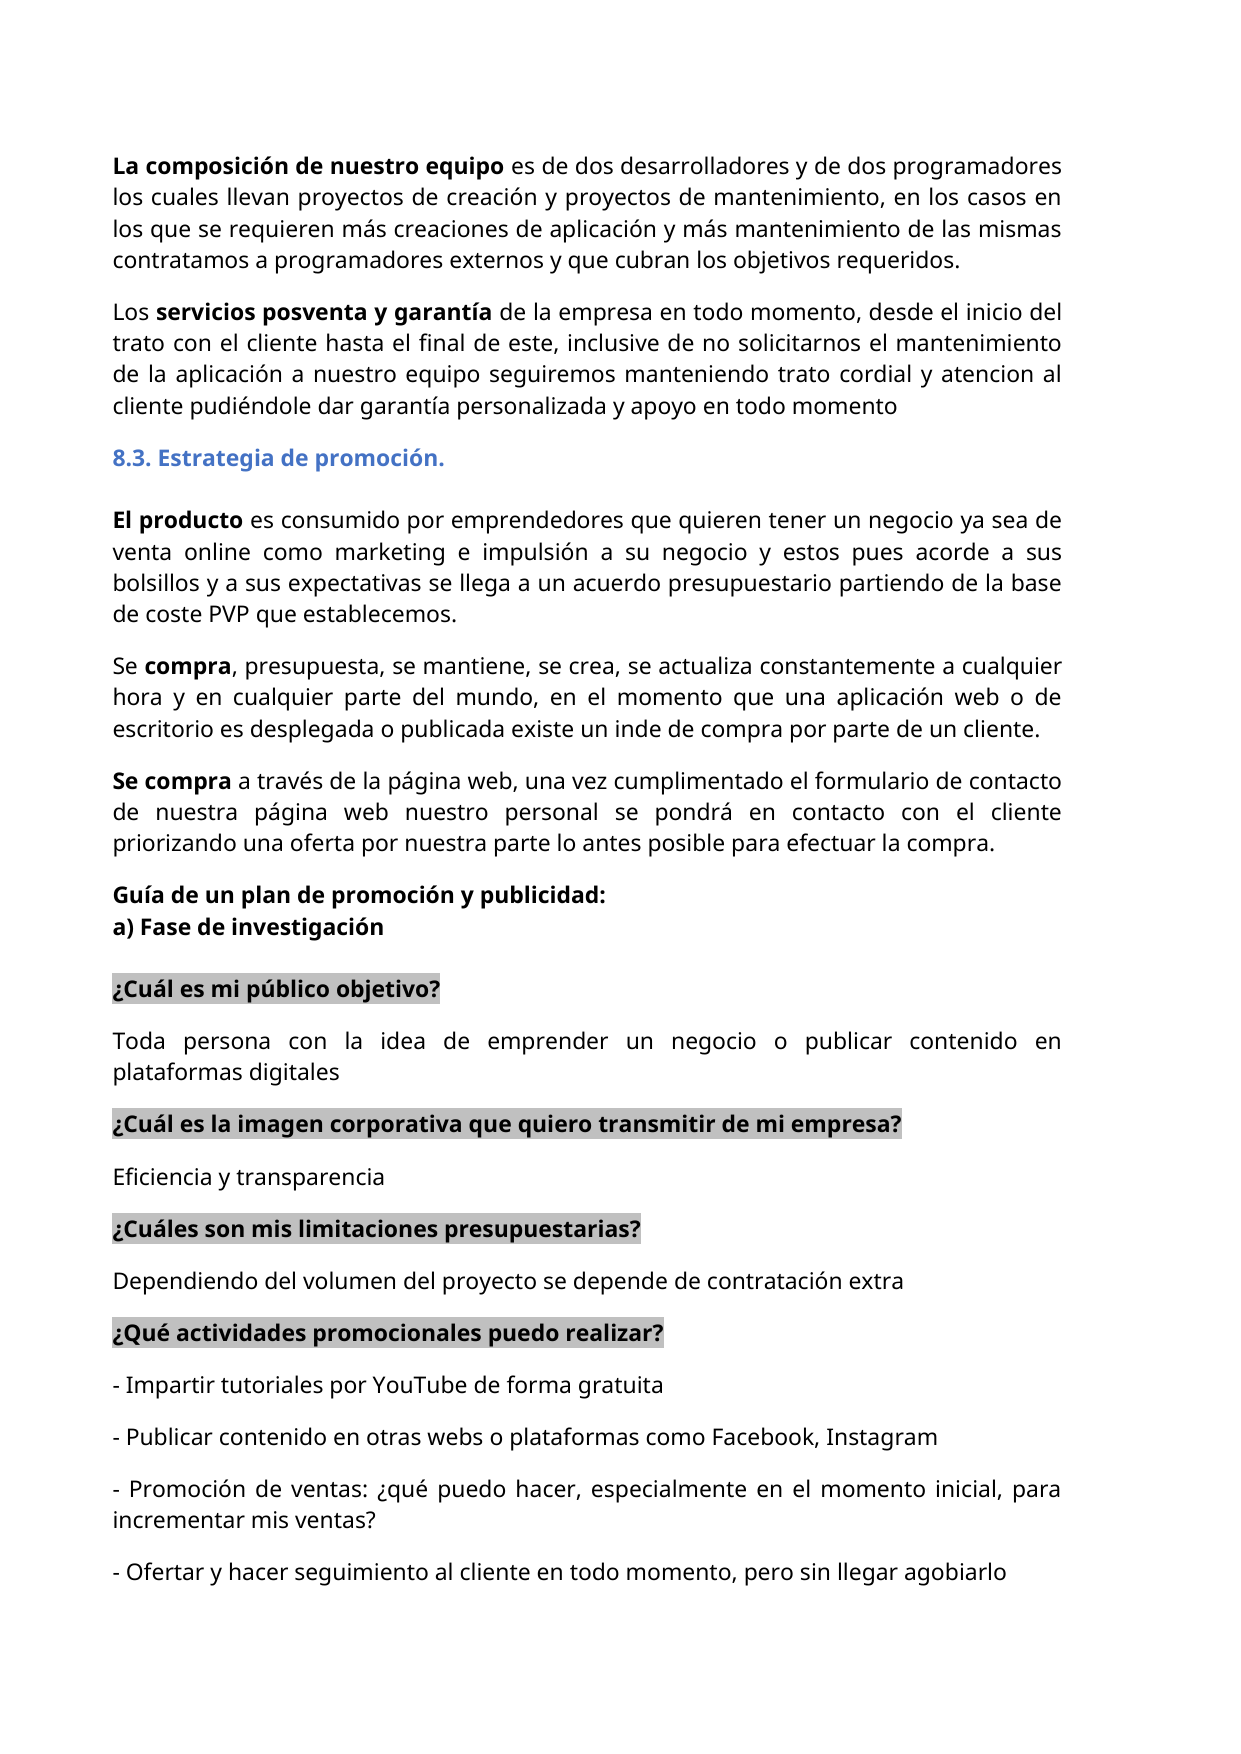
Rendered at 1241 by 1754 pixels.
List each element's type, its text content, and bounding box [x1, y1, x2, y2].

text Los servicios posventa y garantía de la empresa en todo momento, desde el inicio del trato con el cliente hasta el final de este, inclusive de no solicitarnos el mantenimiento de la aplicación a nuestro equipo seguiremos manteniendo trato cordial y atencion al cliente pudiéndole dar garantía personalizada y apoyo en todo momento [75, 296, 1063, 421]
text a) Fase de investigación [112, 910, 1063, 942]
text El producto es consumido por emprendedores que quieren tener un negocio ya sea de venta online como marketing e impulsión a su negocio y estos pues acorde a sus bolsillos y a sus expectativas se llega a un acuerdo presupuestario partiendo de la base de coste PVP que establecemos. [75, 504, 1063, 629]
text Toda persona con la idea de emprender un negocio o publicar contenido en plataformas digitales [75, 1025, 1063, 1087]
text Guía de un plan de promoción y publicidad: [112, 879, 1063, 910]
text - Publicar contenido en otras webs o plataformas como Facebook, Instagram [75, 1421, 1063, 1452]
text - Promoción de ventas: ¿qué puedo hacer, especialmente en el momento inicial, para incrementar mis ventas? [75, 1473, 1063, 1535]
text Eficiencia y transparencia [112, 1160, 1063, 1192]
text La composición de nuestro equipo es de dos desarrolladores y de dos programadores los cuales llevan proyectos de creación y proyectos de mantenimiento, en los casos en los que se requieren más creaciones de aplicación y más mantenimiento de las mismas contratamos a programadores externos y que cubran los objetivos requeridos. [75, 150, 1063, 275]
text Se compra a través de la página web, una vez cumplimentado el formulario de contacto de nuestra página web nuestro personal se pondrá en contacto con el cliente priorizando una oferta por nuestra parte lo antes posible para efectuar la compra. [75, 764, 1063, 858]
text 8.3. Estrategia de promoción. [112, 442, 1063, 473]
text - Ofertar y hacer seguimiento al cliente en todo momento, pero sin llegar agobiarlo [75, 1556, 1063, 1587]
text ¿Cuáles son mis limitaciones presupuestarias? [75, 1212, 1063, 1244]
text Se compra, presupuesta, se mantiene, se crea, se actualiza constantemente a cualquier hora y en cualquier parte del mundo, en el momento que una aplicación web o de escritorio es desplegada o publicada existe un inde de compra por parte de un cliente. [75, 650, 1063, 744]
text ¿Qué actividades promocionales puedo realizar? [75, 1317, 1063, 1348]
text - Impartir tutoriales por YouTube de forma gratuita [75, 1369, 1063, 1400]
text ¿Cuál es mi público objetivo? [75, 973, 1063, 1004]
text ¿Cuál es la imagen corporativa que quiero transmitir de mi empresa? [75, 1108, 1063, 1139]
text Dependiendo del volumen del proyecto se depende de contratación extra [75, 1264, 1063, 1296]
